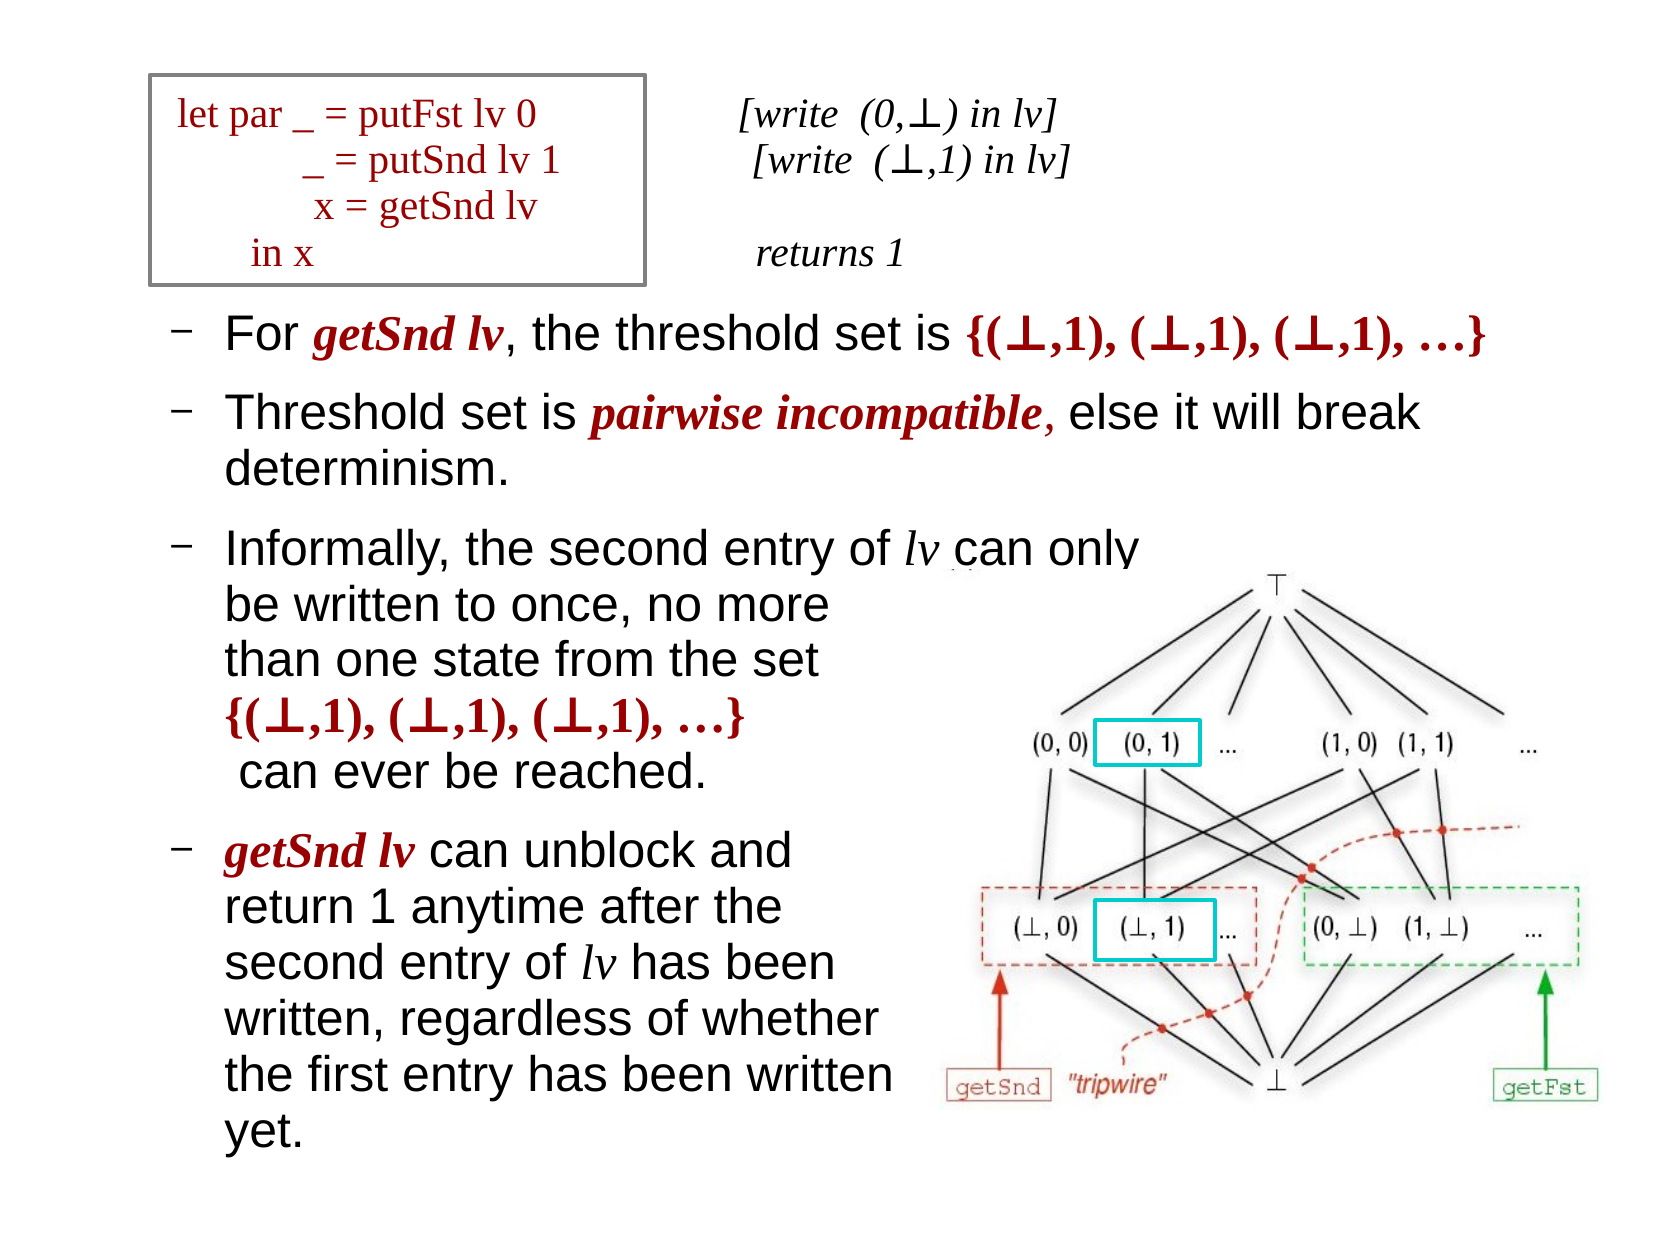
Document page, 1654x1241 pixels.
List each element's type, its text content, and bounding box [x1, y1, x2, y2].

list let par _ = putFst lv 0 [write (0,⊥) in lv] _ = putSnd lv 1 [write (⊥,1) in lv] x = getSnd lv in x returns 1 For getSnd lv, the threshold set is {(⊥,1), (⊥,1), (⊥,1), …} Threshold set is pairwise incompatible, else it will break determinism. Informally, the second entry of lv can only be written to once, no more than one state from the set {(⊥,1), (⊥,1), (⊥,1), …} can ever be reached. getSnd lv can unblock and return 1 anytime after the second entry of lv has been written, regardless of whether the first entry has been written yet. [82, 90, 1571, 1241]
text_box [150, 75, 646, 286]
text_box [1095, 900, 1216, 961]
text_box [1095, 720, 1201, 766]
picture [930, 569, 1606, 1111]
